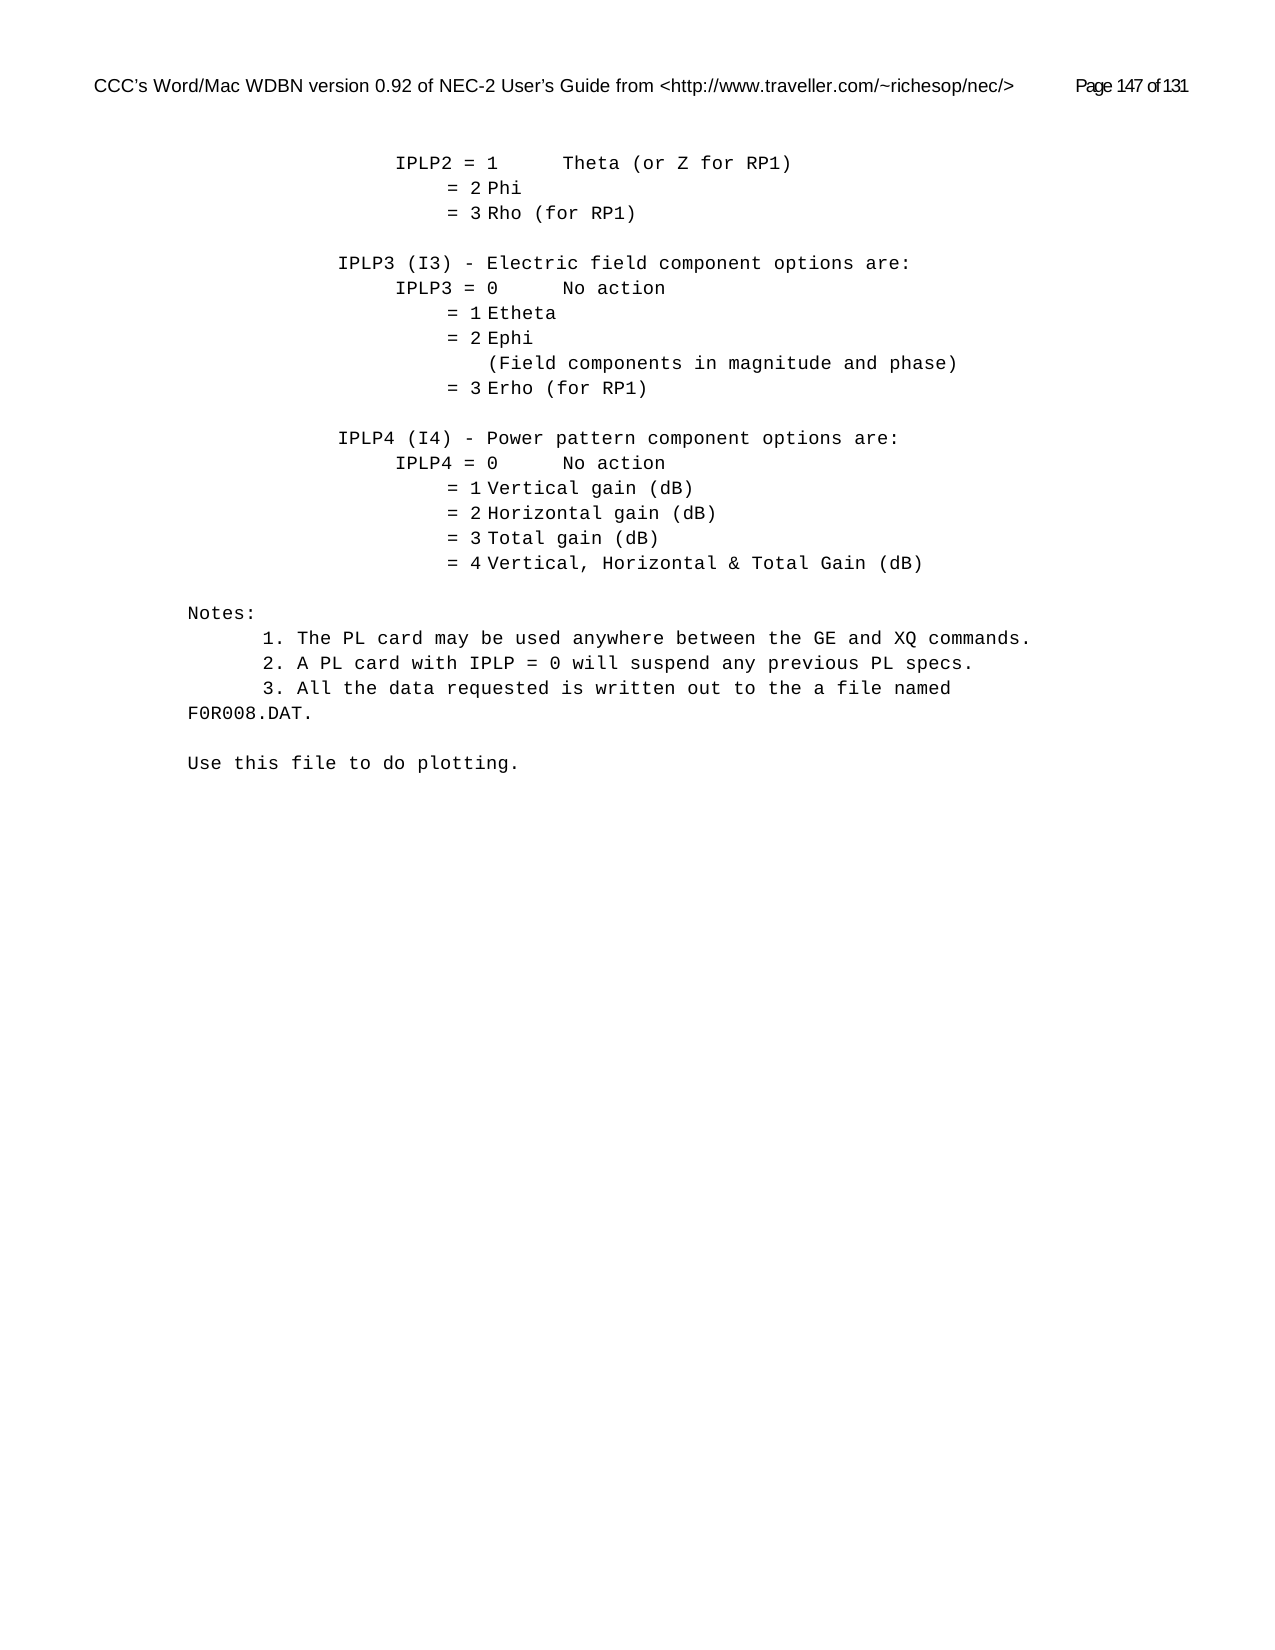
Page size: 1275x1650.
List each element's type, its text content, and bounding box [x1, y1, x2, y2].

text = 3 Erho (for RP1) [187, 375, 1087, 400]
text IPLP4 (I4) - Power pattern component options are: [187, 425, 1087, 450]
text = 3 Rho (for RP1) [187, 200, 1087, 225]
text (Field components in magnitude and phase) [187, 350, 1087, 375]
text IPLP3 = 0 No action [187, 275, 1087, 300]
text = 2 Phi [187, 175, 1087, 200]
text = 2 Horizontal gain (dB) [187, 500, 1087, 525]
text Notes: [187, 600, 1087, 625]
text 2. A PL card with IPLP = 0 will suspend any previous PL specs. [187, 650, 1087, 675]
text = 1 Vertical gain (dB) [187, 475, 1087, 500]
text IPLP2 = 1 Theta (or Z for RP1) [187, 150, 1087, 175]
text = 4 Vertical, Horizontal & Total Gain (dB) [187, 550, 1087, 575]
text IPLP4 = 0 No action [187, 450, 1087, 475]
text = 3 Total gain (dB) [187, 525, 1087, 550]
text 3. All the data requested is written out to the a file named F0R008.DAT. [187, 675, 1087, 725]
text 1. The PL card may be used anywhere between the GE and XQ commands. [187, 625, 1087, 650]
text = 1 Etheta [187, 300, 1087, 325]
text IPLP3 (I3) - Electric field component options are: [187, 250, 1087, 275]
text Use this file to do plotting. [187, 750, 1087, 775]
text = 2 Ephi [187, 325, 1087, 350]
